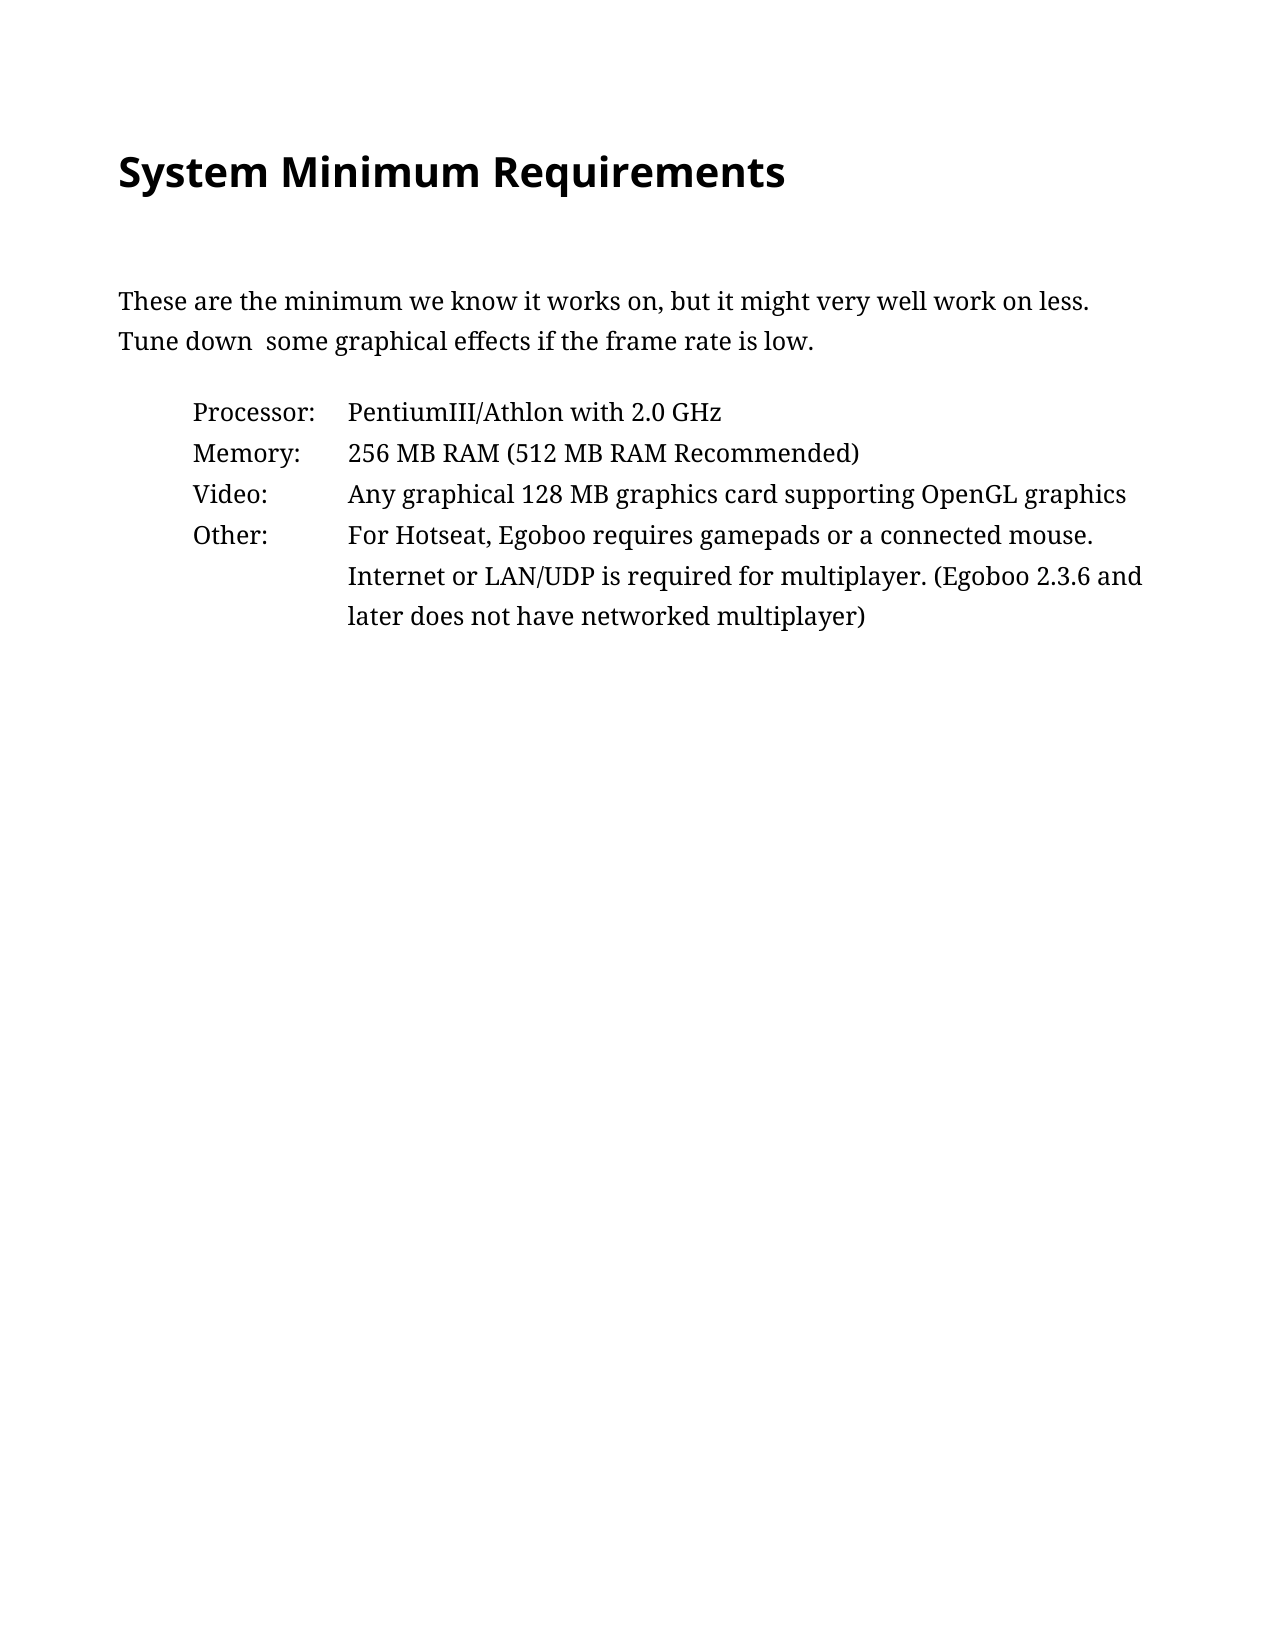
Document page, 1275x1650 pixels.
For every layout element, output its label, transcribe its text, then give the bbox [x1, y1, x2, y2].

text Video: Any graphical 128 MB graphics card supporting OpenGL graphics [193, 477, 1157, 511]
text Other: For Hotseat, Egoboo requires gamepads or a connected mouse. Internet or LAN/UDP is required for multiplayer. (Egoboo 2.3.6 and later does not have networked multiplayer) [193, 517, 1157, 633]
subtitle System Minimum Requirements [118, 143, 1157, 200]
text These are the minimum we know it works on, but it might very well work on less. Tune down some graphical effects if the frame rate is low. [118, 283, 1157, 358]
text Processor: PentiumIII/Athlon with 2.0 GHz [193, 395, 1157, 429]
text Memory: 256 MB RAM (512 MB RAM Recommended) [193, 436, 1157, 470]
